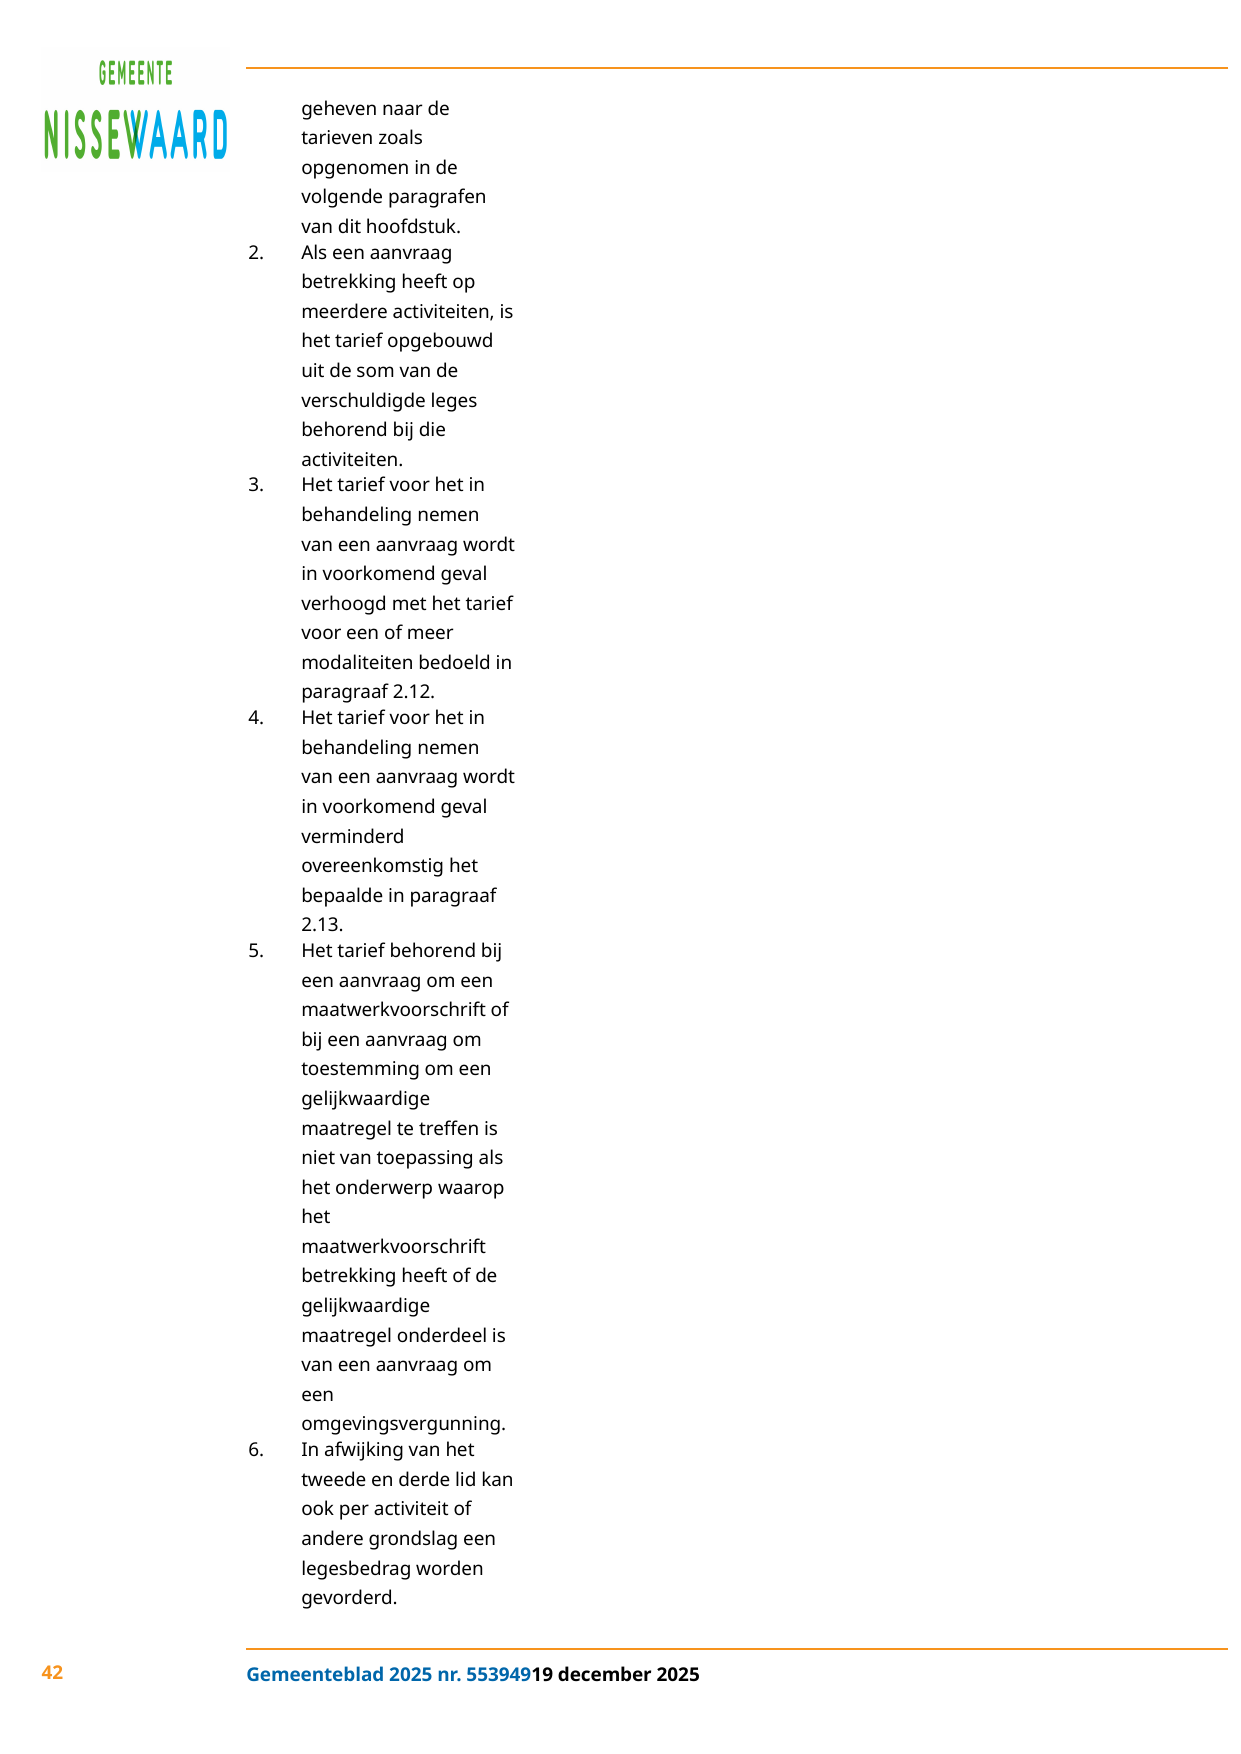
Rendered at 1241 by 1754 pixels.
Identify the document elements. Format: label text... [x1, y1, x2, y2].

table_cell geheven naar de tarieven zoals opgenomen in de volgende paragrafen van dit hoofdstuk. [301, 95, 515, 239]
table_cell [940, 95, 992, 239]
table_cell Het tarief voor het in behandeling nemen van een aanvraag wordt in voorkomend geval verminderd overeenkomstig het bepaalde in paragraaf 2.13. [301, 705, 515, 937]
picture [41, 47, 231, 172]
table_cell [886, 239, 939, 472]
table_cell [728, 95, 780, 239]
table_cell [780, 1436, 833, 1610]
table_cell [780, 239, 833, 472]
table_cell [940, 937, 992, 1436]
table_cell [568, 1436, 621, 1610]
table_cell [568, 937, 621, 1436]
table_cell [1046, 1436, 1098, 1610]
table_cell [834, 937, 886, 1436]
table_cell [780, 705, 833, 937]
table_cell [834, 239, 886, 472]
table_cell [993, 937, 1046, 1436]
table_cell [674, 937, 727, 1436]
table_cell [248, 95, 301, 239]
table_cell [728, 472, 780, 704]
table_cell [993, 472, 1046, 704]
table_cell [674, 472, 727, 704]
table_cell 2. [248, 239, 301, 472]
table_cell [515, 472, 568, 704]
table_cell Het tarief voor het in behandeling nemen van een aanvraag wordt in voorkomend geval verhoogd met het tarief voor een of meer modaliteiten bedoeld in paragraaf 2.12. [301, 472, 515, 704]
table_cell [1099, 472, 1152, 704]
table_cell [940, 1436, 992, 1610]
table_cell In afwijking van het tweede en derde lid kan ook per activiteit of andere grondslag een legesbedrag worden gevorderd. [301, 1436, 515, 1610]
table_cell [780, 937, 833, 1436]
table_cell [515, 95, 568, 239]
table_cell [674, 239, 727, 472]
table_cell [1046, 95, 1098, 239]
table_cell [568, 95, 621, 239]
table_cell [1046, 239, 1098, 472]
table_cell Als een aanvraag betrekking heeft op meerdere activiteiten, is het tarief opgebouwd uit de som van de verschuldigde leges behorend bij die activiteiten. [301, 239, 515, 472]
table_cell [515, 705, 568, 937]
table_cell [674, 705, 727, 937]
table_cell [834, 95, 886, 239]
table_cell [621, 1436, 674, 1610]
table_cell [780, 472, 833, 704]
table_cell [1046, 472, 1098, 704]
table_cell [886, 472, 939, 704]
table_cell [993, 239, 1046, 472]
table_cell [728, 705, 780, 937]
table_cell [1046, 705, 1098, 937]
table_cell [1099, 95, 1152, 239]
table_cell [993, 1436, 1046, 1610]
table_cell [621, 705, 674, 937]
table_cell 5. [248, 937, 301, 1436]
table_cell [886, 95, 939, 239]
table_cell [515, 239, 568, 472]
table_cell [674, 1436, 727, 1610]
table_cell 3. [248, 472, 301, 704]
table_cell [515, 1436, 568, 1610]
table_cell [1099, 705, 1152, 937]
table_cell [568, 472, 621, 704]
table_cell 4. [248, 705, 301, 937]
table_cell [1099, 937, 1152, 1436]
table_cell [886, 937, 939, 1436]
table_cell [940, 472, 992, 704]
table_cell [1046, 937, 1098, 1436]
table_cell [993, 95, 1046, 239]
table_cell [1099, 239, 1152, 472]
table_cell 6. [248, 1436, 301, 1610]
table_cell [621, 95, 674, 239]
table_cell [621, 472, 674, 704]
table_cell [886, 1436, 939, 1610]
table_cell [621, 937, 674, 1436]
table_cell [728, 239, 780, 472]
table_cell [780, 95, 833, 239]
table_cell Het tarief behorend bij een aanvraag om een maatwerkvoorschrift of bij een aanvraag om toestemming om een gelijkwaardige maatregel te treffen is niet van toepassing als het onderwerp waarop het maatwerkvoorschrift betrekking heeft of de gelijkwaardige maatregel onderdeel is van een aanvraag om een omgevingsvergunning. [301, 937, 515, 1436]
table_cell [834, 705, 886, 937]
table_cell [834, 1436, 886, 1610]
table_cell [834, 472, 886, 704]
table_cell [1099, 1436, 1152, 1610]
table_cell [728, 1436, 780, 1610]
table_cell [940, 239, 992, 472]
table_cell [621, 239, 674, 472]
table_cell [886, 705, 939, 937]
table_cell [568, 239, 621, 472]
table_cell [993, 705, 1046, 937]
table_cell [728, 937, 780, 1436]
table_cell [568, 705, 621, 937]
table_cell [515, 937, 568, 1436]
table_cell [940, 705, 992, 937]
table_cell [674, 95, 727, 239]
